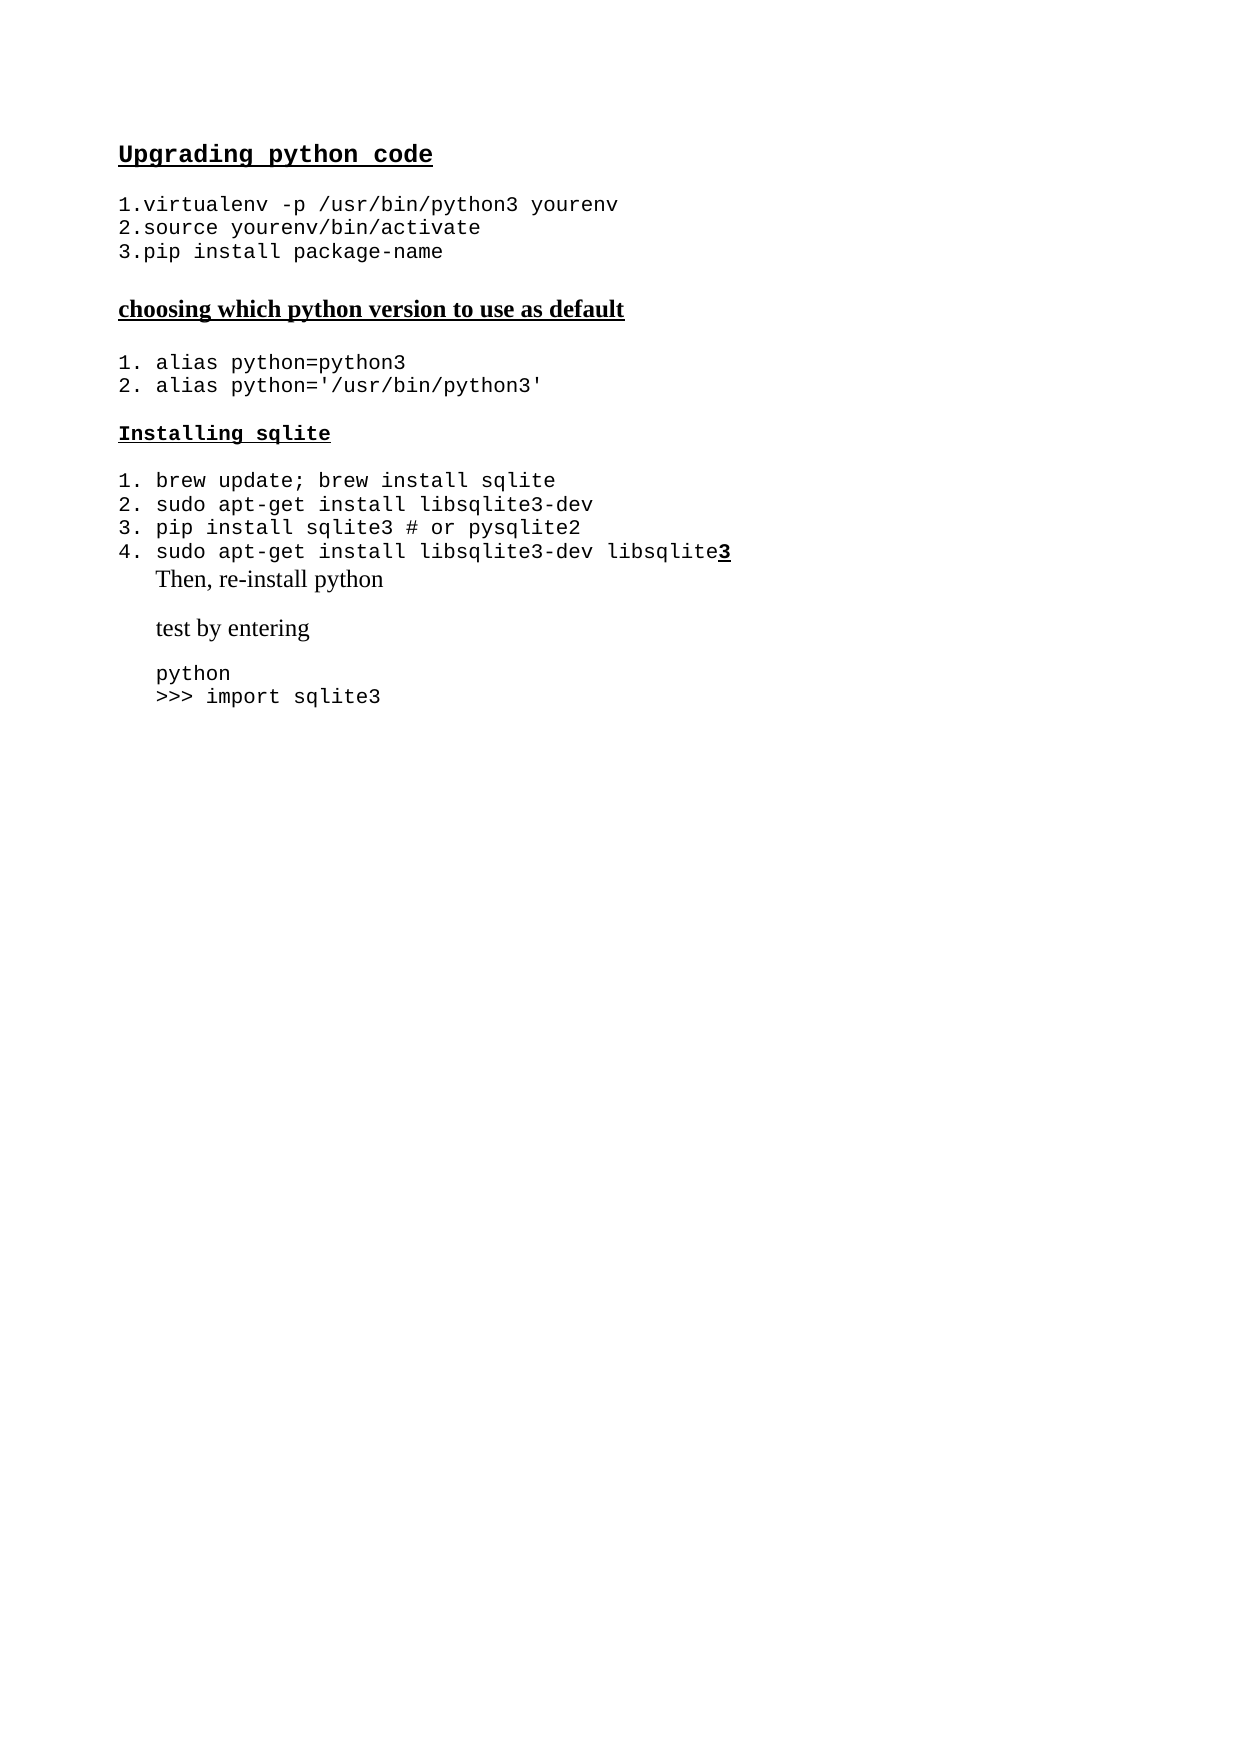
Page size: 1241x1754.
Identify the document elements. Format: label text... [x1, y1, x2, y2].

text 2.source yourenv/bin/activate [118, 217, 1122, 241]
text choosing which python version to use as default [118, 294, 1122, 323]
text 2. sudo apt-get install libsqlite3-dev [118, 493, 1122, 517]
text >>> import sqlite3 [118, 686, 1122, 710]
text Upgrading python code [118, 142, 1122, 170]
text Then, re-install python [118, 564, 1122, 593]
text Installing sqlite [118, 423, 1122, 446]
text 3.pip install package-name [118, 241, 1122, 265]
text test by entering [118, 613, 1122, 642]
text 1. alias python=python3 [118, 352, 1122, 375]
text 1.virtualenv -p /usr/bin/python3 yourenv [118, 194, 1122, 217]
text 4. sudo apt-get install libsqlite3-dev libsqlite3 [118, 541, 1122, 564]
text 1. brew update; brew install sqlite [118, 470, 1122, 493]
text 3. pip install sqlite3 # or pysqlite2 [118, 517, 1122, 541]
text 2. alias python='/usr/bin/python3' [118, 375, 1122, 399]
text python [118, 663, 1122, 686]
